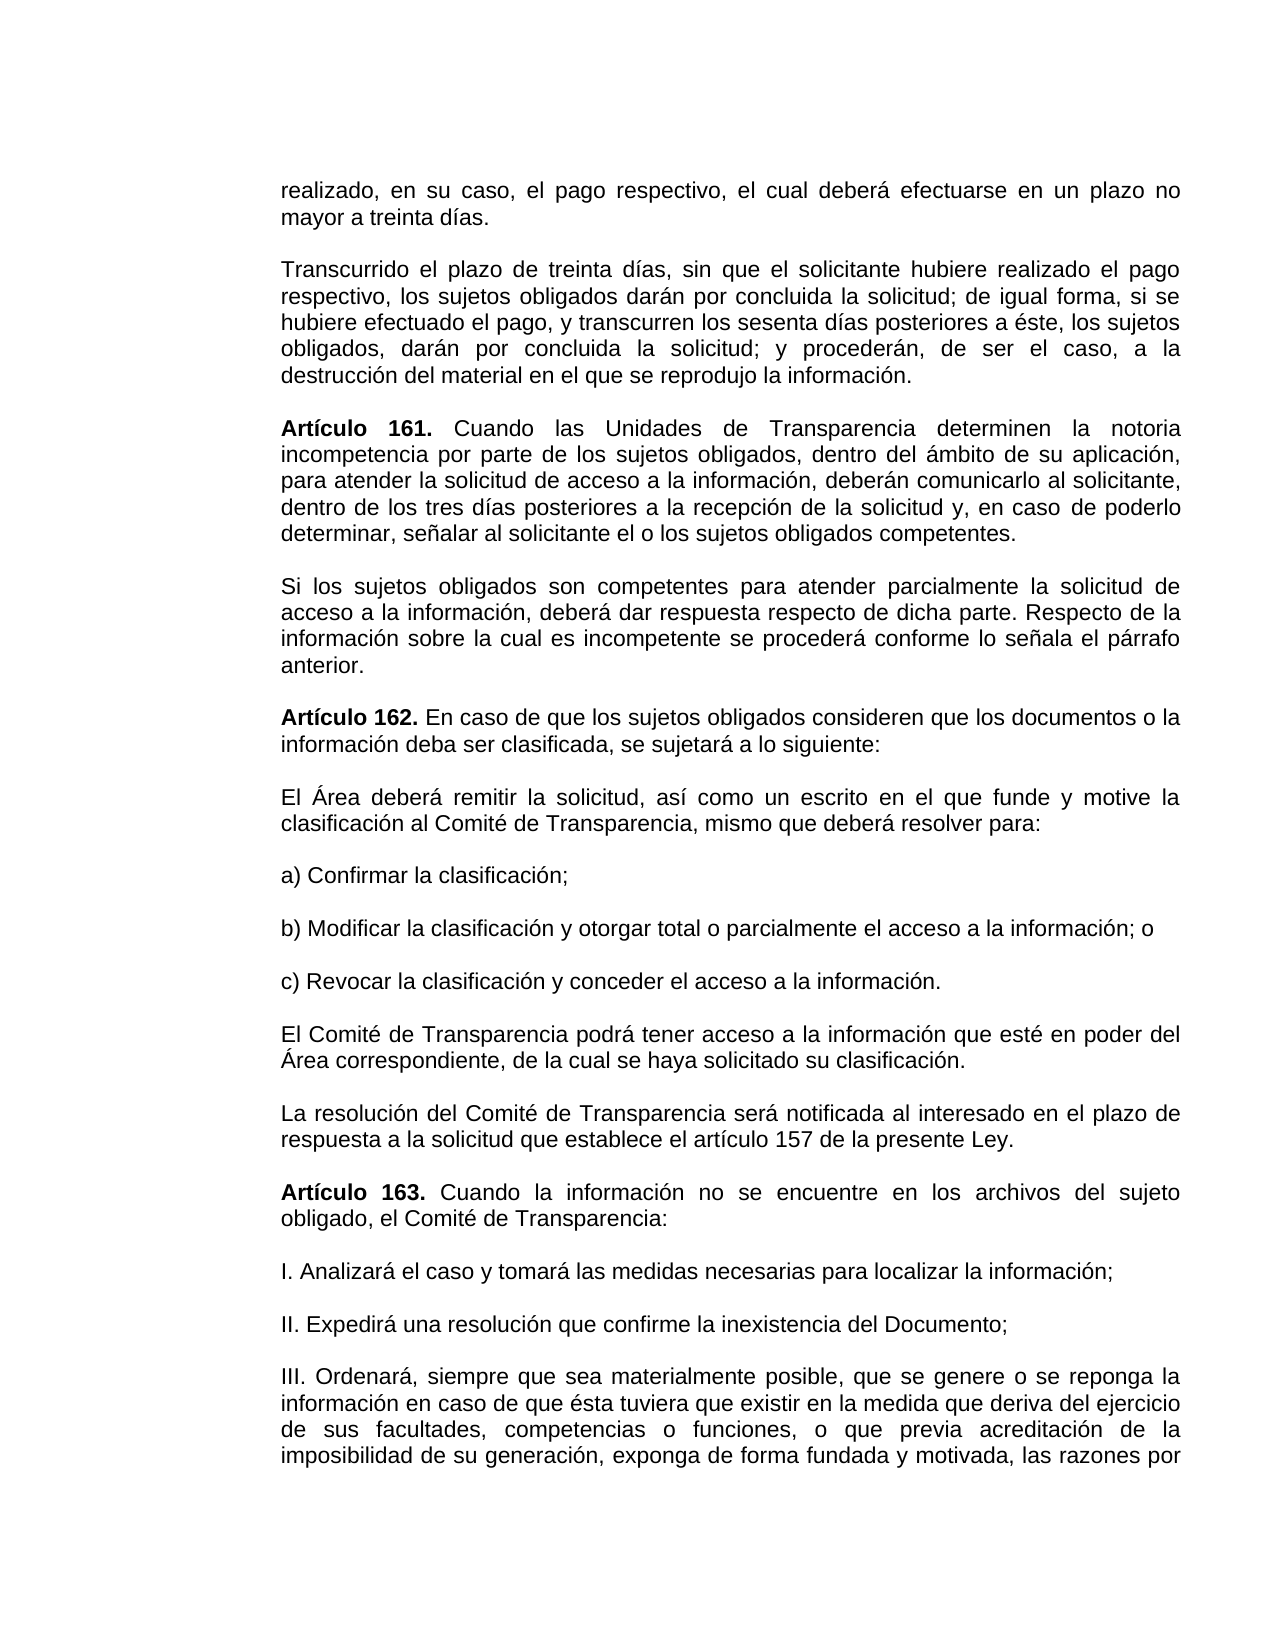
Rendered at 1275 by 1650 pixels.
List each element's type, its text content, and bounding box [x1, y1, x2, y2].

list II. Expedirá una resolución que confirme la inexistencia del Documento; [281, 1311, 1181, 1337]
text Artículo 161. Cuando las Unidades de Transparencia determinen la notoria incompetencia por parte de los sujetos obligados, dentro del ámbito de su aplicación, para atender la solicitud de acceso a la información, deberán comunicarlo al solicitante, dentro de los tres días posteriores a la recepción de la solicitud y, en caso de poderlo determinar, señalar al solicitante el o los sujetos obligados competentes. [281, 414, 1181, 546]
text b) Modificar la clasificación y otorgar total o parcialmente el acceso a la información; o [281, 915, 1181, 942]
text a) Confirmar la clasificación; [281, 862, 1181, 889]
text c) Revocar la clasificación y conceder el acceso a la información. [281, 968, 1181, 994]
list III. Ordenará, siempre que sea materialmente posible, que se genere o se reponga la información en caso de que ésta tuviera que existir en la medida que deriva del ejercicio de sus facultades, competencias o funciones, o que previa acreditación de la imposibilidad de su generación, exponga de forma fundada y motivada, las razones por [281, 1363, 1181, 1469]
text realizado, en su caso, el pago respectivo, el cual deberá efectuarse en un plazo no mayor a treinta días. [281, 177, 1181, 230]
text Artículo 162. En caso de que los sujetos obligados consideren que los documentos o la información deba ser clasificada, se sujetará a lo siguiente: [281, 704, 1181, 757]
list I. Analizará el caso y tomará las medidas necesarias para localizar la información; [281, 1258, 1181, 1284]
text Transcurrido el plazo de treinta días, sin que el solicitante hubiere realizado el pago respectivo, los sujetos obligados darán por concluida la solicitud; de igual forma, si se hubiere efectuado el pago, y transcurren los sesenta días posteriores a éste, los sujetos obligados, darán por concluida la solicitud; y procederán, de ser el caso, a la destrucción del material en el que se reprodujo la información. [281, 256, 1181, 388]
text Si los sujetos obligados son competentes para atender parcialmente la solicitud de acceso a la información, deberá dar respuesta respecto de dicha parte. Respecto de la información sobre la cual es incompetente se procederá conforme lo señala el párrafo anterior. [281, 573, 1181, 678]
text El Área deberá remitir la solicitud, así como un escrito en el que funde y motive la clasificación al Comité de Transparencia, mismo que deberá resolver para: [281, 783, 1181, 836]
text El Comité de Transparencia podrá tener acceso a la información que esté en poder del Área correspondiente, de la cual se haya solicitado su clasificación. [281, 1021, 1181, 1073]
text La resolución del Comité de Transparencia será notificada al interesado en el plazo de respuesta a la solicitud que establece el artículo 157 de la presente Ley. [281, 1100, 1181, 1152]
text Artículo 163. Cuando la información no se encuentre en los archivos del sujeto obligado, el Comité de Transparencia: [281, 1179, 1181, 1231]
